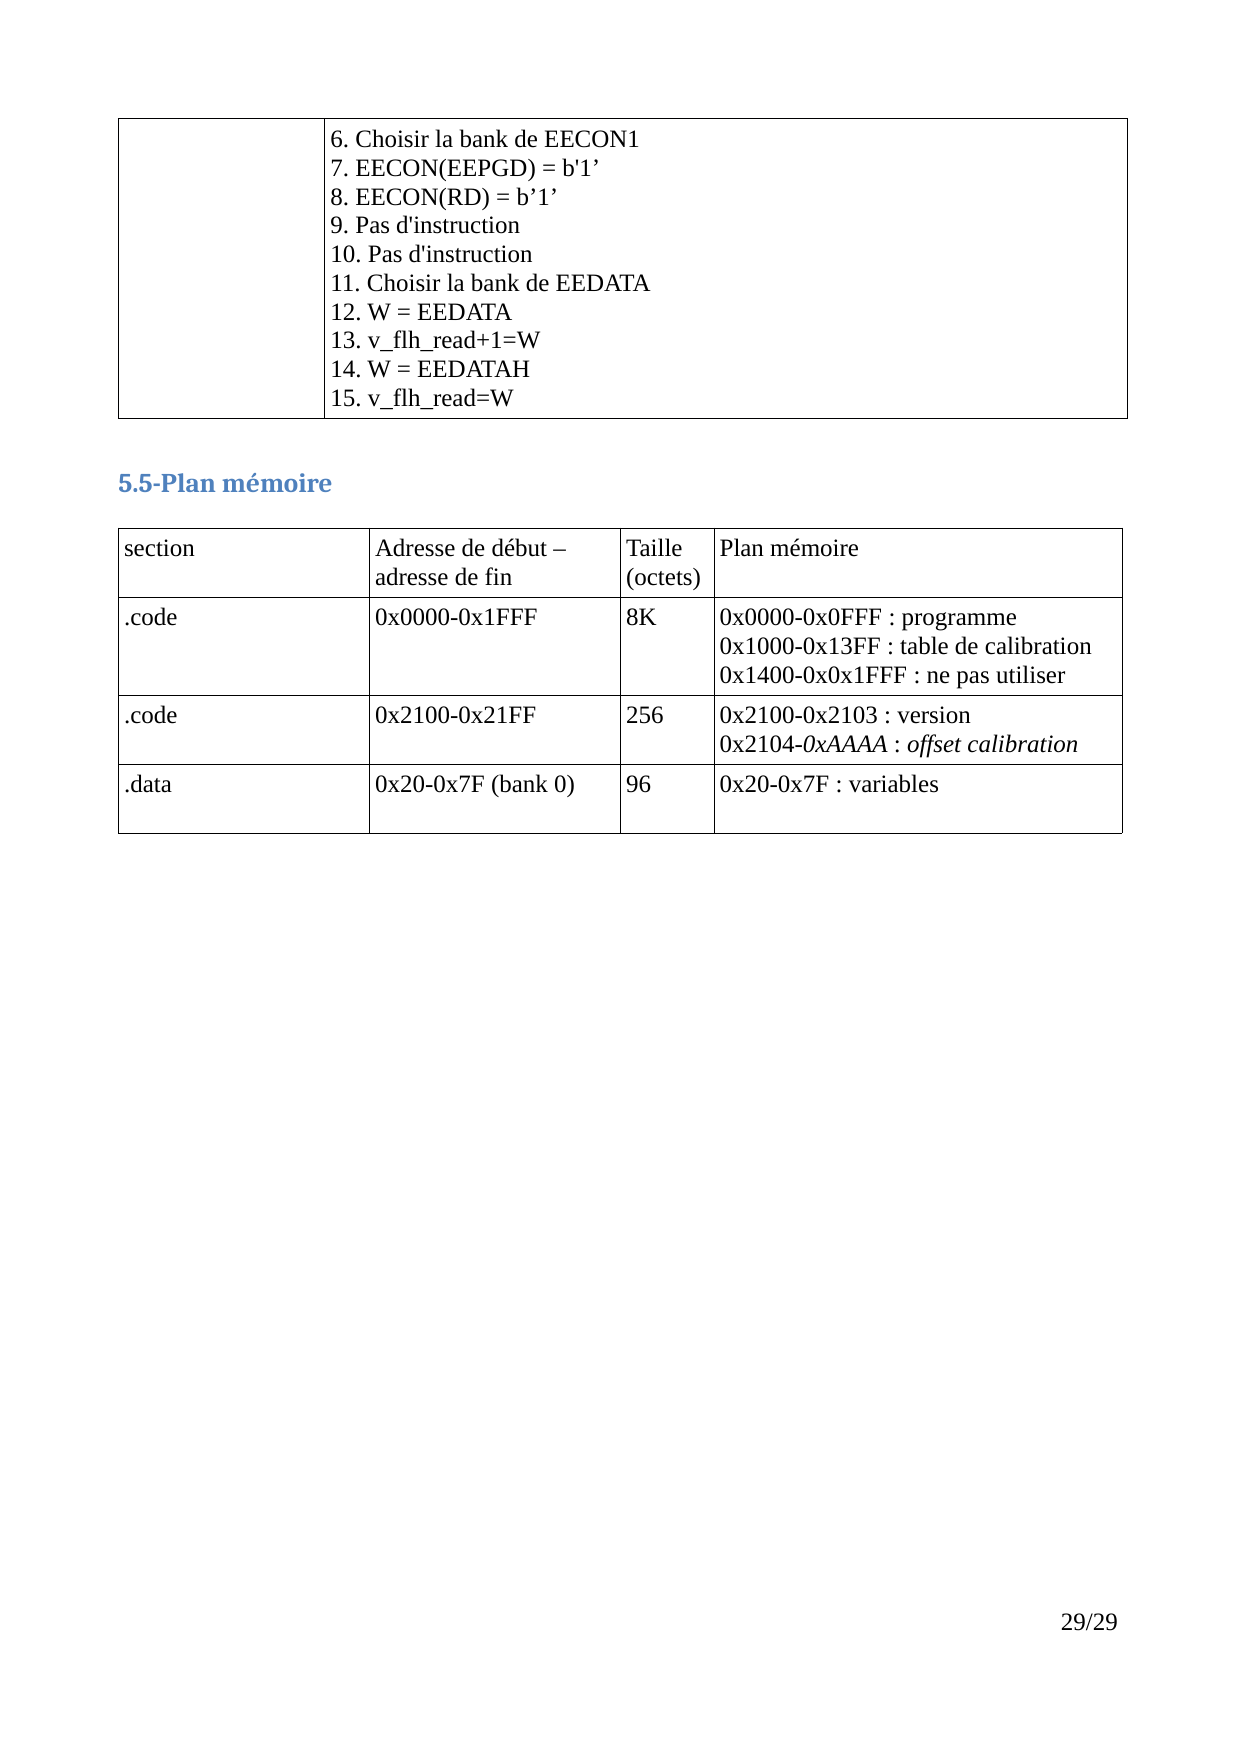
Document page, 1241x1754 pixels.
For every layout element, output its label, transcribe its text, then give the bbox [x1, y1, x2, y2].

table_cell 0x0000-0x1FFF [370, 598, 620, 694]
table_cell 96 [621, 765, 714, 833]
table_cell .code [119, 598, 369, 694]
table_cell 0x0000-0x0FFF : programme 0x1000-0x13FF : table de calibration 0x1400-0x0x1FFF : ne pas utiliser [715, 598, 1122, 694]
table_cell 6. Choisir la bank de EECON1 7. EECON(EEPGD) = b'1’ 8. EECON(RD) = b’1’ 9. Pas d'instruction 10. Pas d'instruction 11. Choisir la bank de EEDATA 12. W = EEDATA 13. v_flh_read+1=W 14. W = EEDATAH 15. v_flh_read=W [325, 119, 1127, 418]
table_cell 256 [621, 696, 714, 763]
table_cell .code [119, 696, 369, 763]
table_cell 0x20-0x7F (bank 0) [370, 765, 620, 833]
table_cell [119, 119, 324, 418]
subtitle 5.5-Plan mémoire [118, 468, 1122, 499]
table_cell 8K [621, 598, 714, 694]
table_header Taille (octets) [621, 529, 714, 597]
table_cell .data [119, 765, 369, 833]
table_header section [119, 529, 369, 597]
table_header Plan mémoire [715, 529, 1122, 597]
table_cell 0x20-0x7F : variables [715, 765, 1122, 833]
table_header Adresse de début – adresse de fin [370, 529, 620, 597]
table_cell 0x2100-0x21FF [370, 696, 620, 763]
table_cell 0x2100-0x2103 : version 0x2104-0xAAAA : offset calibration [715, 696, 1122, 763]
